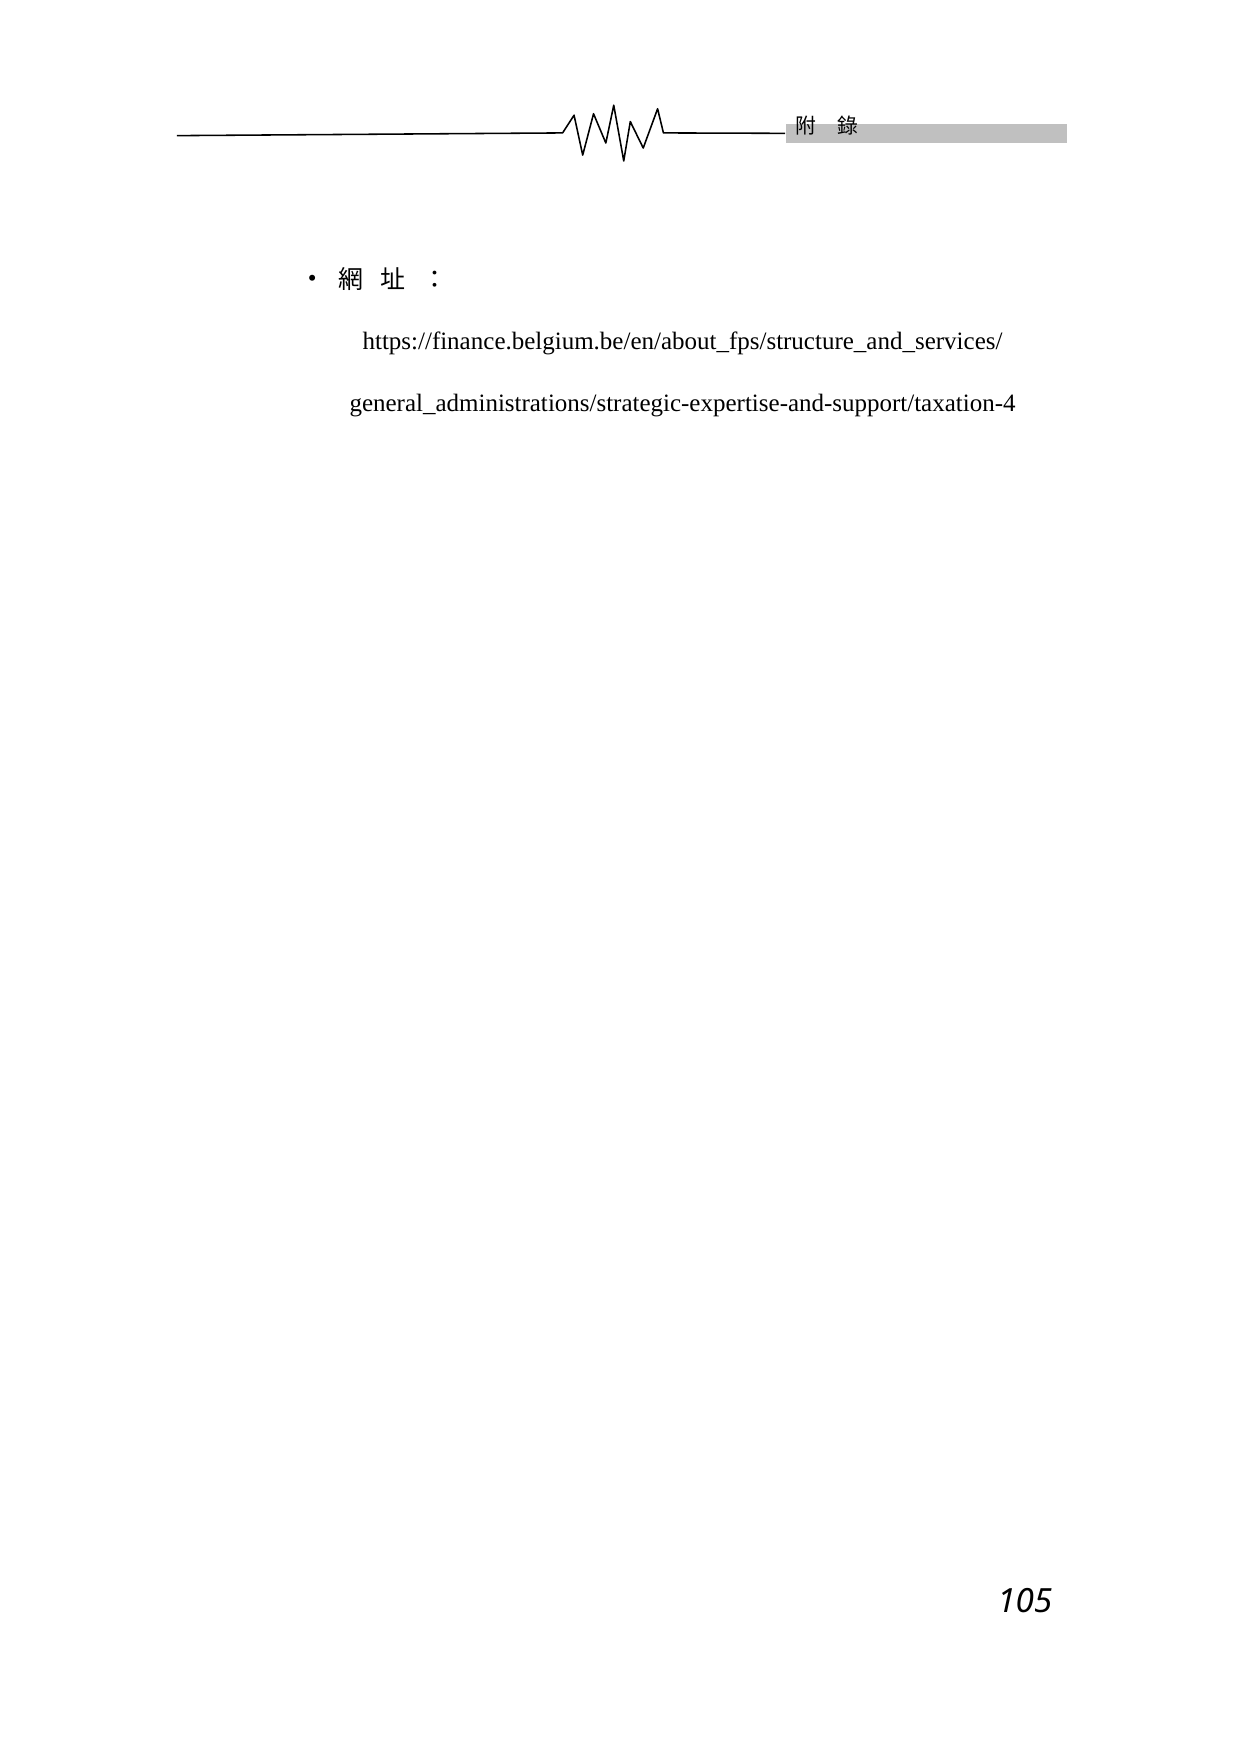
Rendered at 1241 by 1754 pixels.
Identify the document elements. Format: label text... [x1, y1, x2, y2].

text • 網址：https://finance.belgium.be/en/about_fps/structure_and_services/general_administrations/strategic-expertise-and-support/taxation-4 [281, 236, 1058, 424]
